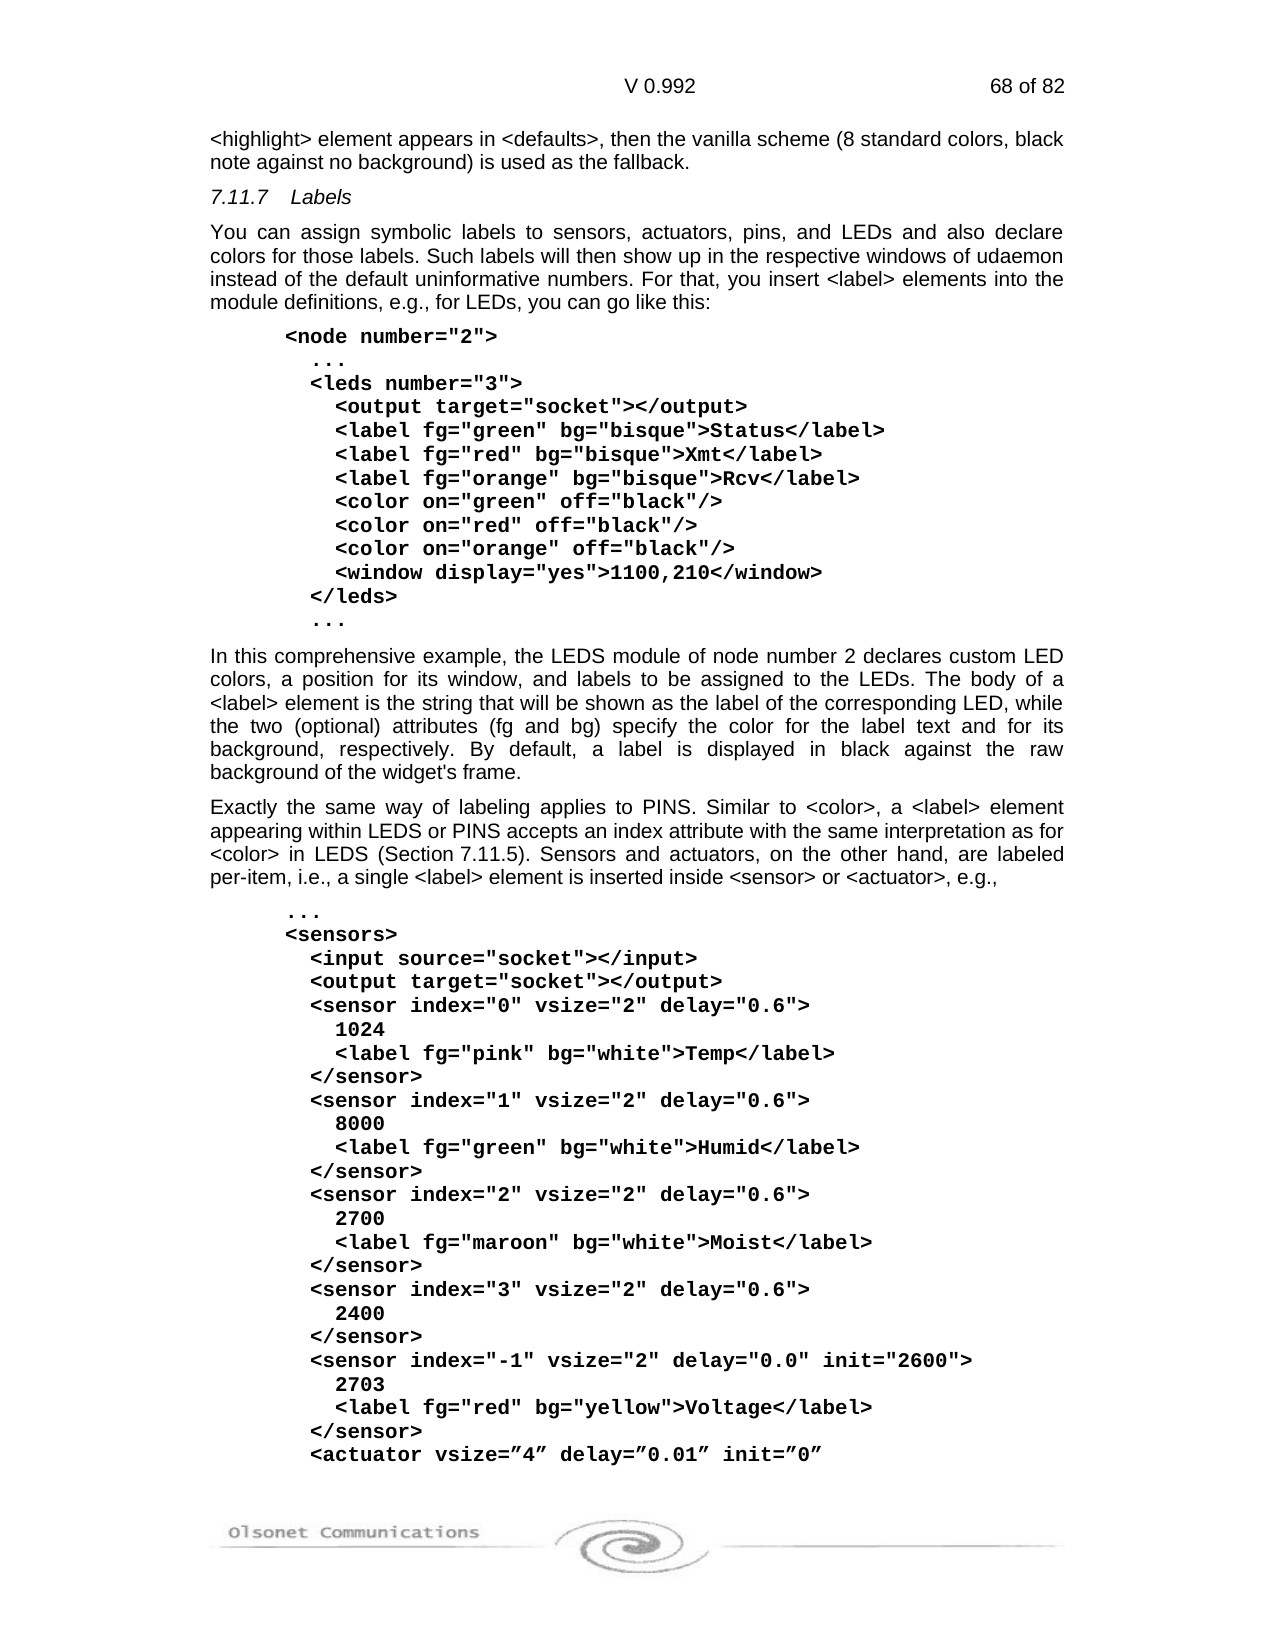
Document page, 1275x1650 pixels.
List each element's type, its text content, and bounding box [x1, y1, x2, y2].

text <label fg="pink" bg="white">Temp</label> [210, 1042, 1065, 1066]
text <label fg="orange" bg="bisque">Rcv</label> [210, 467, 1065, 491]
text <sensor index="0" vsize="2" delay="0.6"> [210, 995, 1065, 1019]
text ... [210, 609, 1065, 633]
text </sensor> [210, 1161, 1065, 1184]
text 1024 [210, 1019, 1065, 1042]
text <color on="orange" off="black"/> [210, 538, 1065, 562]
text </sensor> [210, 1421, 1065, 1444]
text </sensor> [210, 1255, 1065, 1279]
text <label fg="red" bg="bisque">Xmt</label> [210, 444, 1065, 467]
text ... [210, 901, 1065, 924]
text <label fg="red" bg="yellow">Voltage</label> [210, 1397, 1065, 1421]
text <actuator vsize=”4” delay=”0.01” init=”0” [210, 1444, 1065, 1468]
text <output target="socket"></output> [210, 972, 1065, 995]
text 8000 [210, 1113, 1065, 1137]
text You can assign symbolic labels to sensors, actuators, pins, and LEDs and also declare colors for those labels. Such labels will then show up in the respective windows of udaemon instead of the default uninformative numbers. For that, you insert <label> elements into the module definitions, e.g., for LEDs, you can go like this: [210, 221, 1065, 314]
text </sensor> [210, 1326, 1065, 1350]
text </sensor> [210, 1066, 1065, 1090]
text <label fg="green" bg="bisque">Status</label> [210, 420, 1065, 444]
text 2703 [210, 1373, 1065, 1397]
text <highlight> element appears in <defaults>, then the vanilla scheme (8 standard colors, black note against no background) is used as the fallback. [210, 128, 1065, 174]
text <color on="red" off="black"/> [210, 515, 1065, 538]
text ... [210, 349, 1065, 373]
text <sensor index="1" vsize="2" delay="0.6"> [210, 1090, 1065, 1113]
text <leds number="3"> [210, 373, 1065, 397]
text 2700 [210, 1208, 1065, 1232]
text <sensor index="2" vsize="2" delay="0.6"> [210, 1184, 1065, 1208]
text <window display="yes">1100,210</window> [210, 562, 1065, 586]
text <sensor index="3" vsize="2" delay="0.6"> [210, 1279, 1065, 1303]
text <color on="green" off="black"/> [210, 491, 1065, 515]
text <sensor index="-1" vsize="2" delay="0.0" init="2600"> [210, 1350, 1065, 1373]
text </leds> [210, 586, 1065, 609]
text <label fg="maroon" bg="white">Moist</label> [210, 1232, 1065, 1255]
text Exactly the same way of labeling applies to PINS. Similar to <color>, a <label> element appearing within LEDS or PINS accepts an index attribute with the same interpretation as for <color> in LEDS (Section 7.11.5). Sensors and actuators, on the other hand, are labeled per-item, i.e., a single <label> element is inserted inside <sensor> or <actuator>, e.g., [210, 796, 1065, 889]
text 2400 [210, 1303, 1065, 1326]
picture [210, 1504, 1065, 1596]
text <input source="socket"></input> [210, 948, 1065, 972]
text <output target="socket"></output> [210, 397, 1065, 420]
text <node number="2"> [210, 326, 1065, 349]
text In this comprehensive example, the LEDS module of node number 2 declares custom LED colors, a position for its window, and labels to be assigned to the LEDs. The body of a <label> element is the string that will be shown as the label of the corresponding LED, while the two (optional) attributes (fg and bg) specify the color for the label text and for its background, respectively. By default, a label is displayed in black against the raw background of the widget's frame. [210, 645, 1065, 784]
text <label fg="green" bg="white">Humid</label> [210, 1137, 1065, 1161]
text <sensors> [210, 924, 1065, 948]
subtitle Labels [210, 186, 1065, 209]
